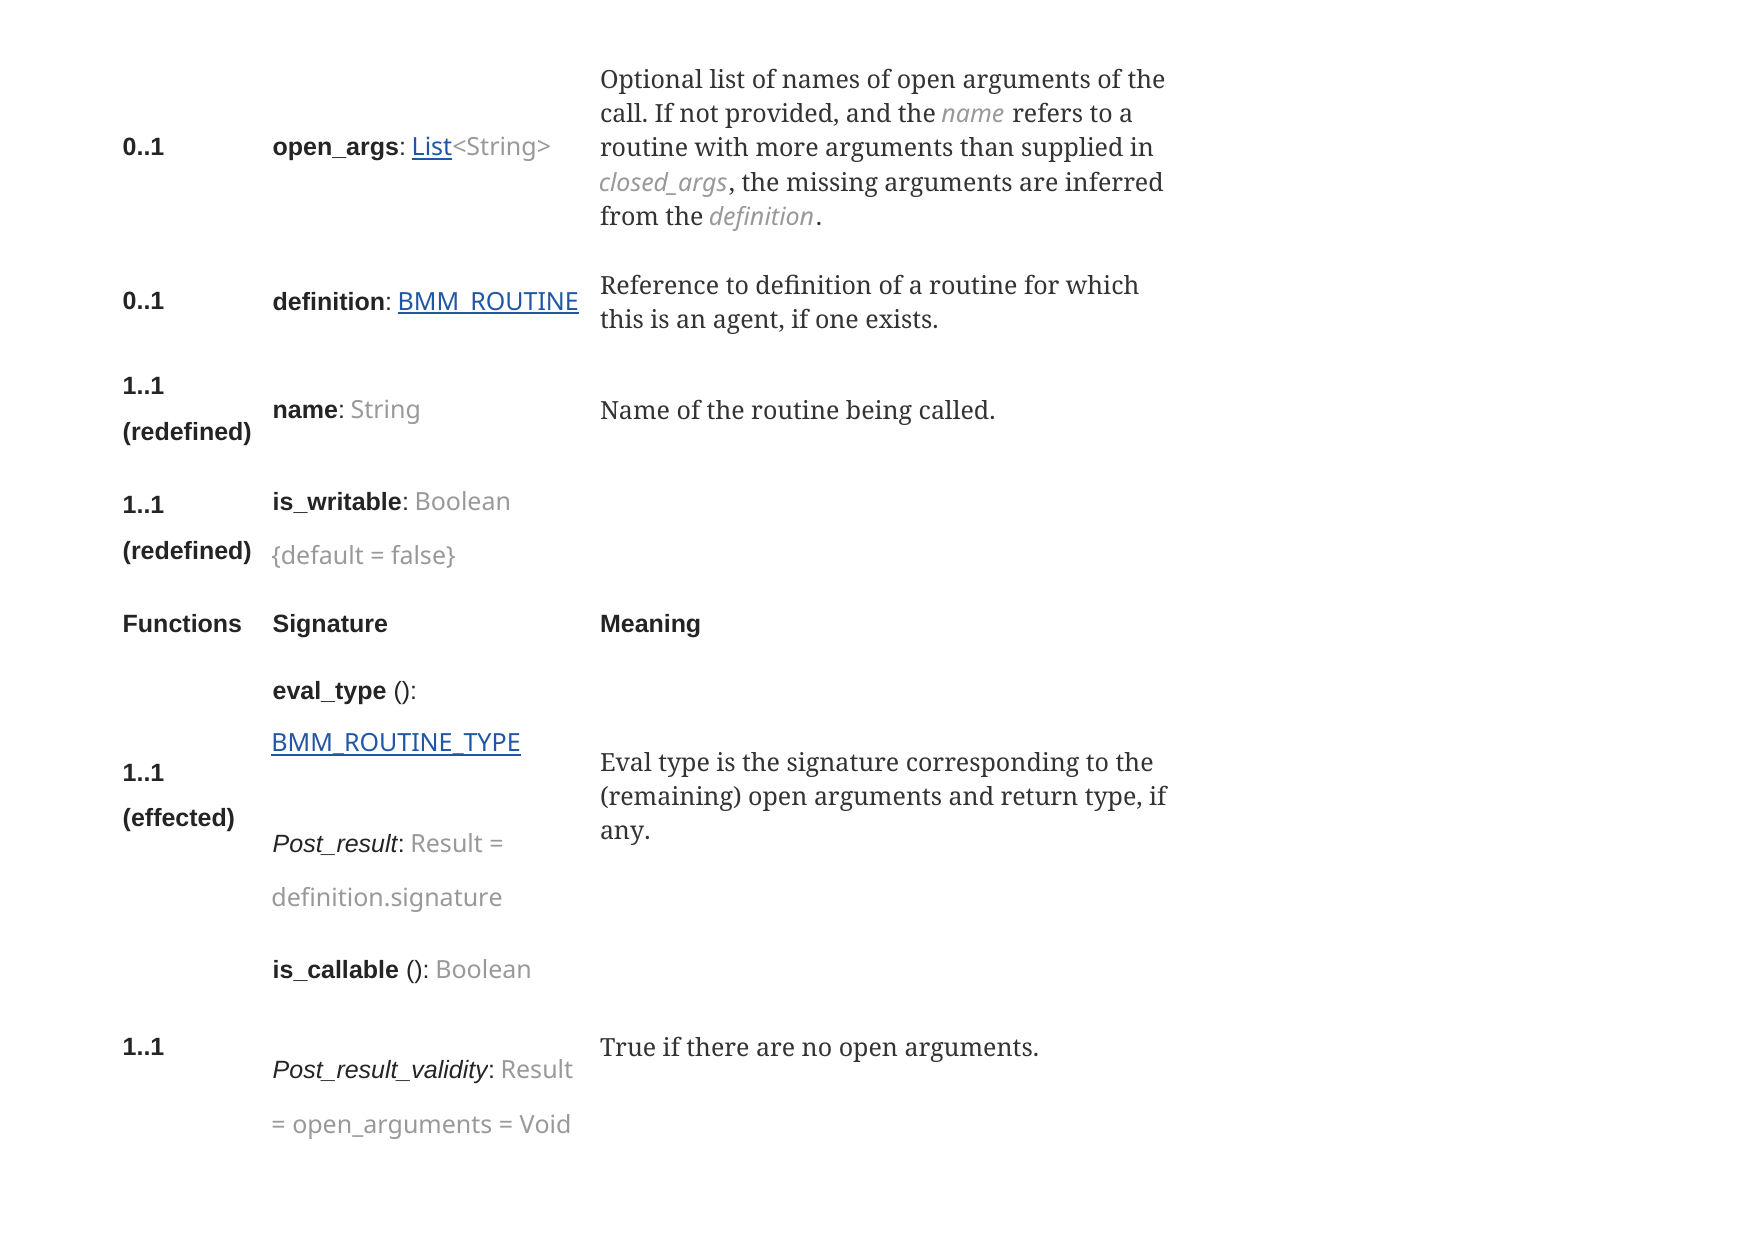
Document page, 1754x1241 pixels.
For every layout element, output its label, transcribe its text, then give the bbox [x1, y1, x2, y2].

table_cell Functions [118, 607, 268, 673]
table_cell 0..1 [118, 265, 268, 368]
table_cell 0..1 [118, 59, 268, 265]
table_cell [596, 480, 1181, 607]
table_cell 1..1 (redefined) [118, 368, 268, 480]
table_cell definition: BMM_ROUTINE [268, 265, 596, 368]
table_cell name: String [268, 368, 596, 480]
table_cell is_writable: Boolean {default = false} [268, 480, 596, 607]
table_cell eval_type (): BMM_ROUTINE_TYPE Post_result: Result = definition.signature [268, 673, 596, 949]
table_cell 1..1 (effected) [118, 673, 268, 949]
table_cell Name of the routine being called. [596, 368, 1181, 480]
table_cell True if there are no open arguments. [596, 949, 1181, 1175]
table_cell is_callable (): Boolean Post_result_validity: Result = open_arguments = Void [268, 949, 596, 1175]
table_cell open_args: List<String> [268, 59, 596, 265]
table_cell Signature [268, 607, 596, 673]
table_cell 1..1 (redefined) [118, 480, 268, 607]
table_cell Reference to definition of a routine for which this is an agent, if one exists. [596, 265, 1181, 368]
table_cell 1..1 [118, 949, 268, 1175]
table_cell Eval type is the signature corresponding to the (remaining) open arguments and return type, if any. [596, 673, 1181, 949]
table_cell Optional list of names of open arguments of the call. If not provided, and the name refers to a routine with more arguments than supplied in closed_args, the missing arguments are inferred from the definition. [596, 59, 1181, 265]
table_cell Meaning [596, 607, 1181, 673]
